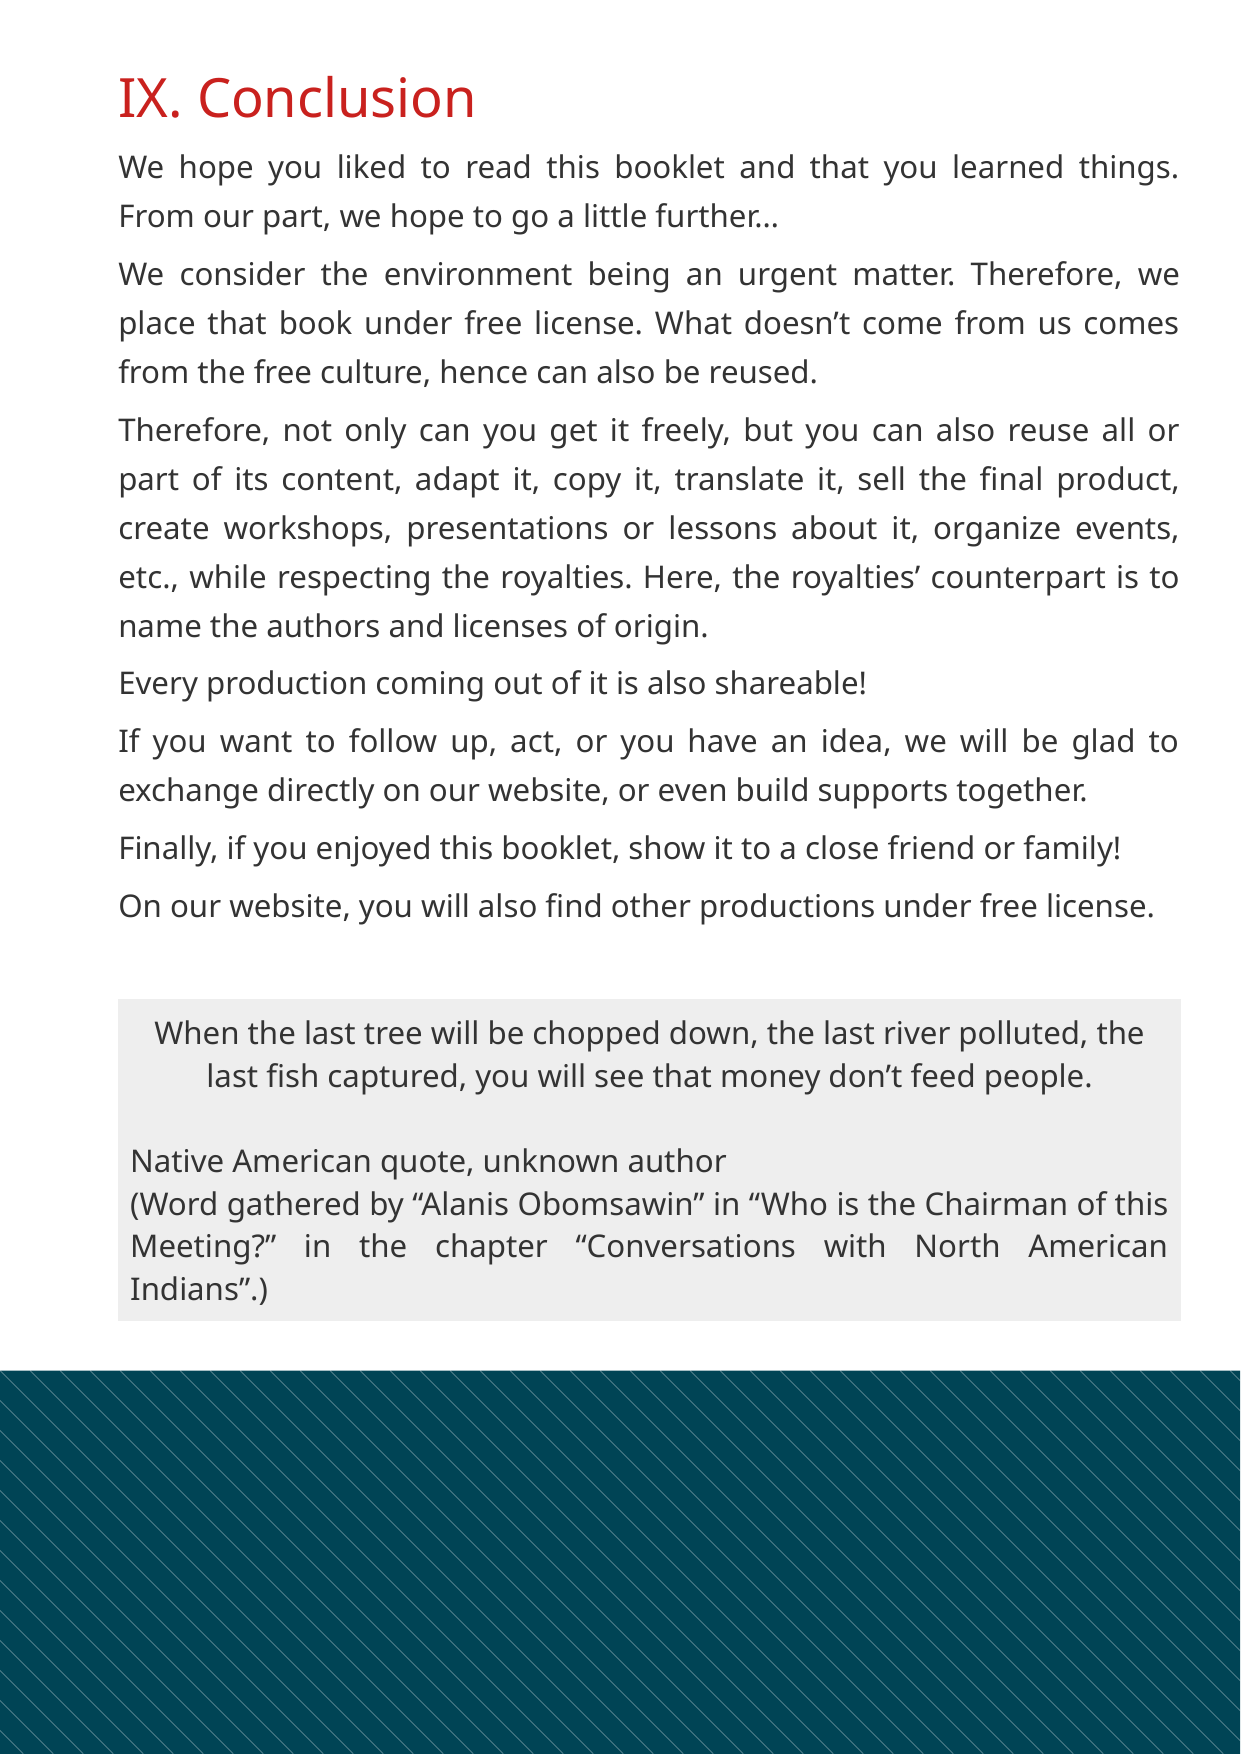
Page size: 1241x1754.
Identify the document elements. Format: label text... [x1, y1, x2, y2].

text We consider the environment being an urgent matter. Therefore, we place that book under free license. What doesn’t come from us comes from the free culture, hence can also be reused. [118, 252, 1181, 392]
text We hope you liked to read this booklet and that you learned things. From our part, we hope to go a little further… [118, 145, 1181, 237]
subtitle Conclusion [118, 59, 1181, 133]
text When the last tree will be chopped down, the last river polluted, the last fish captured, you will see that money don’t feed people. [118, 999, 1181, 1096]
text Therefore, not only can you get it freely, but you can also reuse all or part of its content, adapt it, copy it, translate it, sell the final product, create workshops, presentations or lessons about it, organize events, etc., while respecting the royalties. Here, the royalties’ counterpart is to name the authors and licenses of origin. [118, 408, 1181, 646]
text If you want to follow up, act, or you have an idea, we will be glad to exchange directly on our website, or even build supports together. [118, 719, 1181, 811]
text (Word gathered by “Alanis Obomsawin” in “Who is the Chairman of this Meeting?” in the chapter “Conversations with North American Indians”.) [118, 1182, 1181, 1321]
text Finally, if you enjoyed this booklet, show it to a close friend or family! [118, 826, 1181, 868]
text Every production coming out of it is also shareable! [118, 661, 1181, 704]
text Native American quote, unknown author [118, 1139, 1181, 1182]
text On our website, you will also find other productions under free license. [118, 884, 1181, 926]
